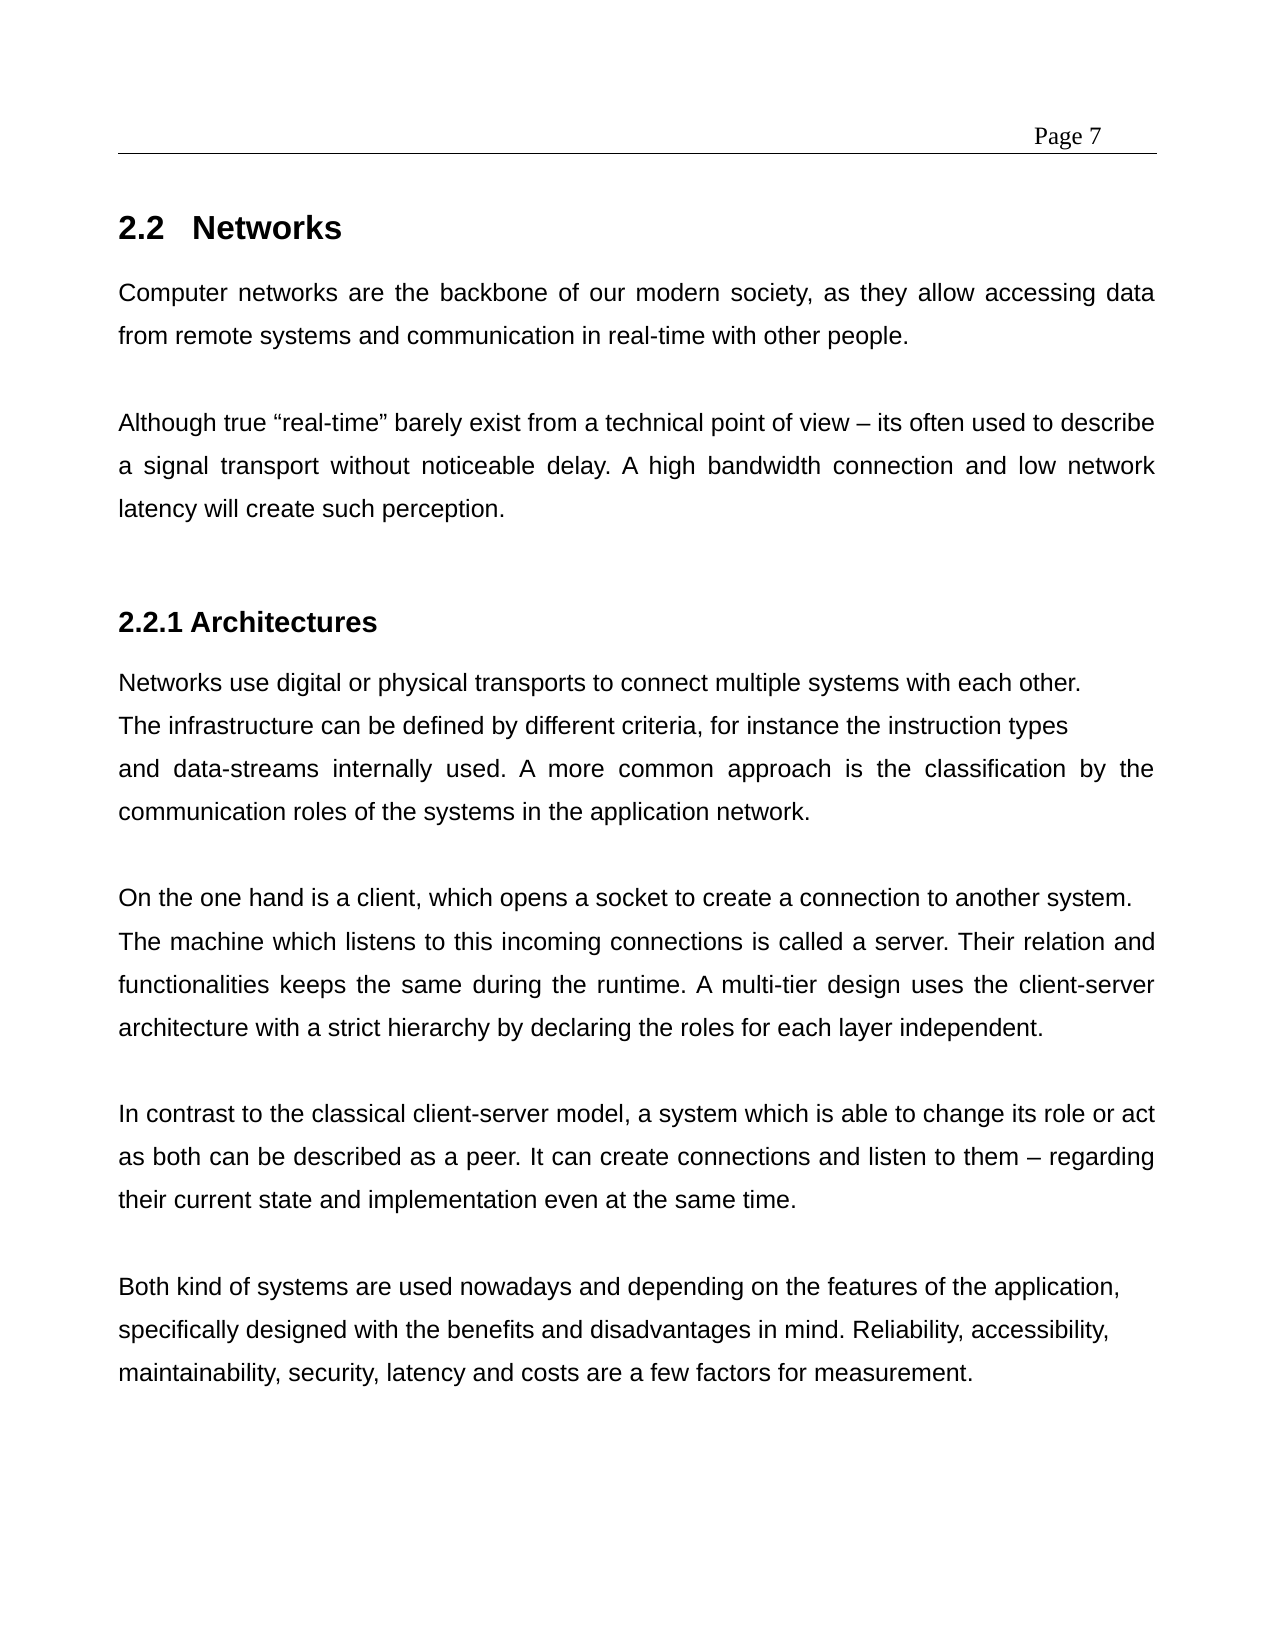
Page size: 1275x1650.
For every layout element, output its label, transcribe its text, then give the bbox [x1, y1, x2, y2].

text specifically designed with the benefits and disadvantages in mind. Reliability, accessibility, [118, 1315, 1157, 1343]
text Networks use digital or physical transports to connect multiple systems with each other. [118, 668, 1157, 697]
text and data-streams internally used. A more common approach is the classification by the communication roles of the systems in the application network. [118, 754, 1157, 826]
text Computer networks are the backbone of our modern society, as they allow accessing data from remote systems and communication in real-time with other people. [118, 278, 1157, 350]
text Although true “real-time” barely exist from a technical point of view – its often used to describe a signal transport without noticeable delay. A high bandwidth connection and low network latency will create such perception. [118, 407, 1157, 522]
text Both kind of systems are used nowadays and depending on the features of the application, [118, 1272, 1157, 1300]
text On the one hand is a client, which opens a socket to create a connection to another system. [118, 883, 1157, 912]
subtitle 2.2 Networks [118, 208, 1157, 246]
subtitle 2.2.1 Architectures [118, 605, 1157, 638]
text maintainability, security, latency and costs are a few factors for measurement. [118, 1358, 1157, 1387]
text In contrast to the classical client-server model, a system which is able to change its role or act as both can be described as a peer. It can create connections and listen to them – regarding their current state and implementation even at the same time. [118, 1099, 1157, 1214]
text The machine which listens to this incoming connections is called a server. Their relation and functionalities keeps the same during the runtime. A multi-tier design uses the client-server architecture with a strict hierarchy by declaring the roles for each layer independent. [118, 927, 1157, 1042]
text The infrastructure can be defined by different criteria, for instance the instruction types [118, 711, 1157, 740]
